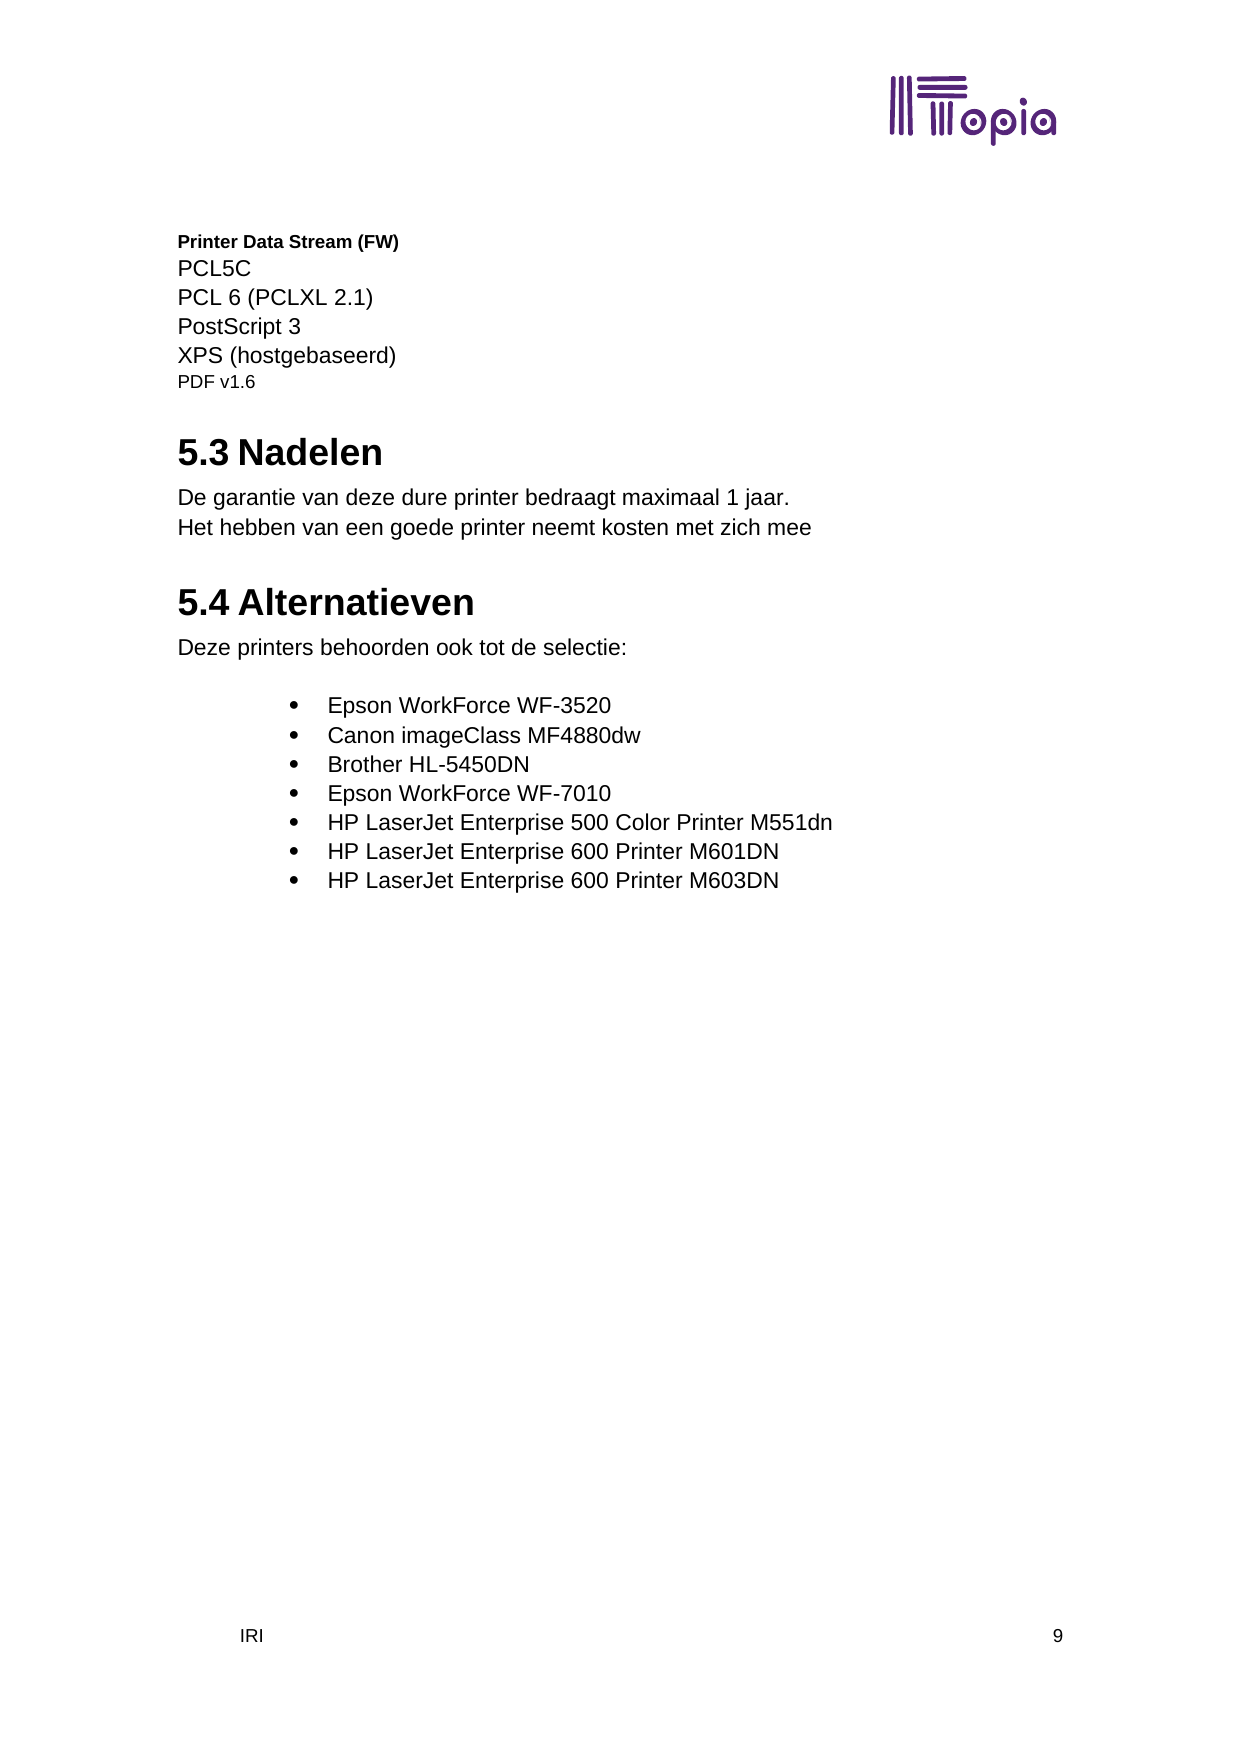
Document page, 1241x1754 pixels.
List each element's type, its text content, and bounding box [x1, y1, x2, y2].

list Brother HL-5450DN [290, 751, 1063, 777]
list Epson WorkForce WF-3520 [290, 692, 1063, 719]
list HP LaserJet Enterprise 500 Color Printer M551dn [290, 809, 1063, 836]
text Printer Data Stream (FW) [177, 207, 1063, 252]
text Het hebben van een goede printer neemt kosten met zich mee [177, 513, 1063, 540]
text PCL5C [177, 254, 1063, 281]
list HP LaserJet Enterprise 600 Printer M603DN [290, 867, 1063, 894]
list HP LaserJet Enterprise 600 Printer M601DN [290, 838, 1063, 865]
subtitle Alternatieven [177, 580, 1063, 623]
text PCL 6 (PCLXL 2.1) [177, 284, 1063, 310]
list Epson WorkForce WF-7010 [290, 780, 1063, 806]
text PostScript 3 [177, 313, 1063, 339]
text XPS (hostgebaseerd) [177, 342, 1063, 368]
text Deze printers behoorden ook tot de selectie: [177, 634, 1063, 661]
list Canon imageClass MF4880dw [290, 722, 1063, 748]
subtitle Nadelen [177, 430, 1063, 473]
text PDF v1.6 [177, 371, 1063, 393]
text De garantie van deze dure printer bedraagt maximaal 1 jaar. [177, 484, 1063, 511]
